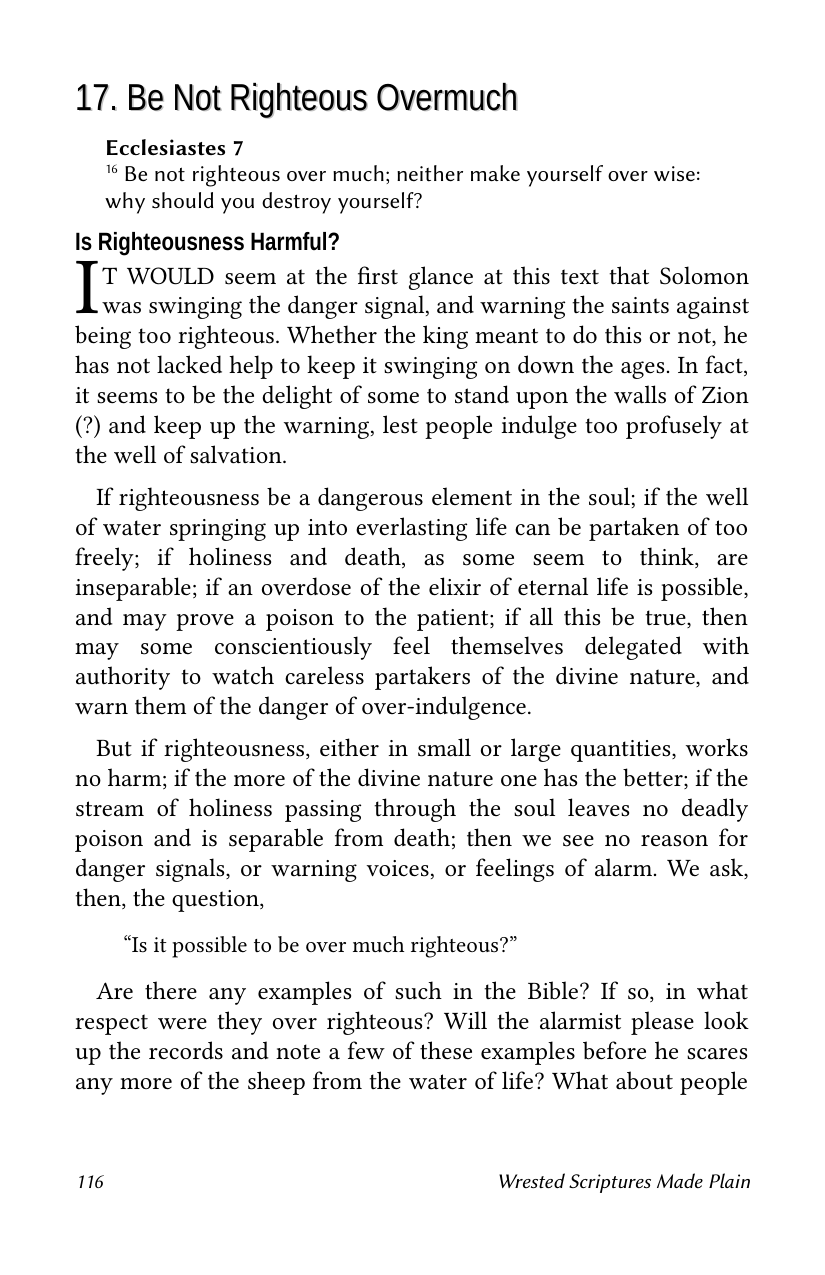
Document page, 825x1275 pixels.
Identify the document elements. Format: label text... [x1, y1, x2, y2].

text But if righteousness, either in small or large quantities, works no harm; if the more of the divine nature one has the better; if the stream of holiness passing through the soul leaves no deadly poison and is separable from death; then we see no reason for danger signals, or warning voices, or feelings of alarm. We ask, then, the question, [75, 734, 750, 912]
text IT WOULD seem at the first glance at this text that Solomon was swinging the danger signal, and warning the saints against being too righteous. Whether the king meant to do this or not, he has not lacked help to keep it swinging on down the ages. In fact, it seems to be the delight of some to stand upon the walls of Zion (?) and keep up the warning, lest people indulge too profusely at the well of salvation. [75, 262, 750, 469]
text Are there any examples of such in the Bible? If so, in what respect were they over righteous? Will the alarmist please look up the records and note a few of these examples before he scares any more of the sheep from the water of life? What about people [75, 977, 750, 1095]
title Be Not Righteous Overmuch [75, 75, 750, 118]
text 16 Be not righteous over much; neither make yourself over wise: why should you destroy yourself? [105, 161, 720, 214]
text “Is it possible to be over much righteous?” [105, 932, 720, 958]
text If righteousness be a dangerous element in the soul; if the well of water springing up into everlasting life can be partaken of too freely; if holiness and death, as some seem to think, are inseparable; if an overdose of the elixir of eternal life is possible, and may prove a poison to the patient; if all this be true, then may some conscientiously feel themselves delegated with authority to watch careless partakers of the divine nature, and warn them of the danger of over-indulgence. [75, 483, 750, 721]
subtitle Is Righteousness Harmful? [75, 227, 750, 256]
text Ecclesiastes 7 [105, 135, 750, 161]
